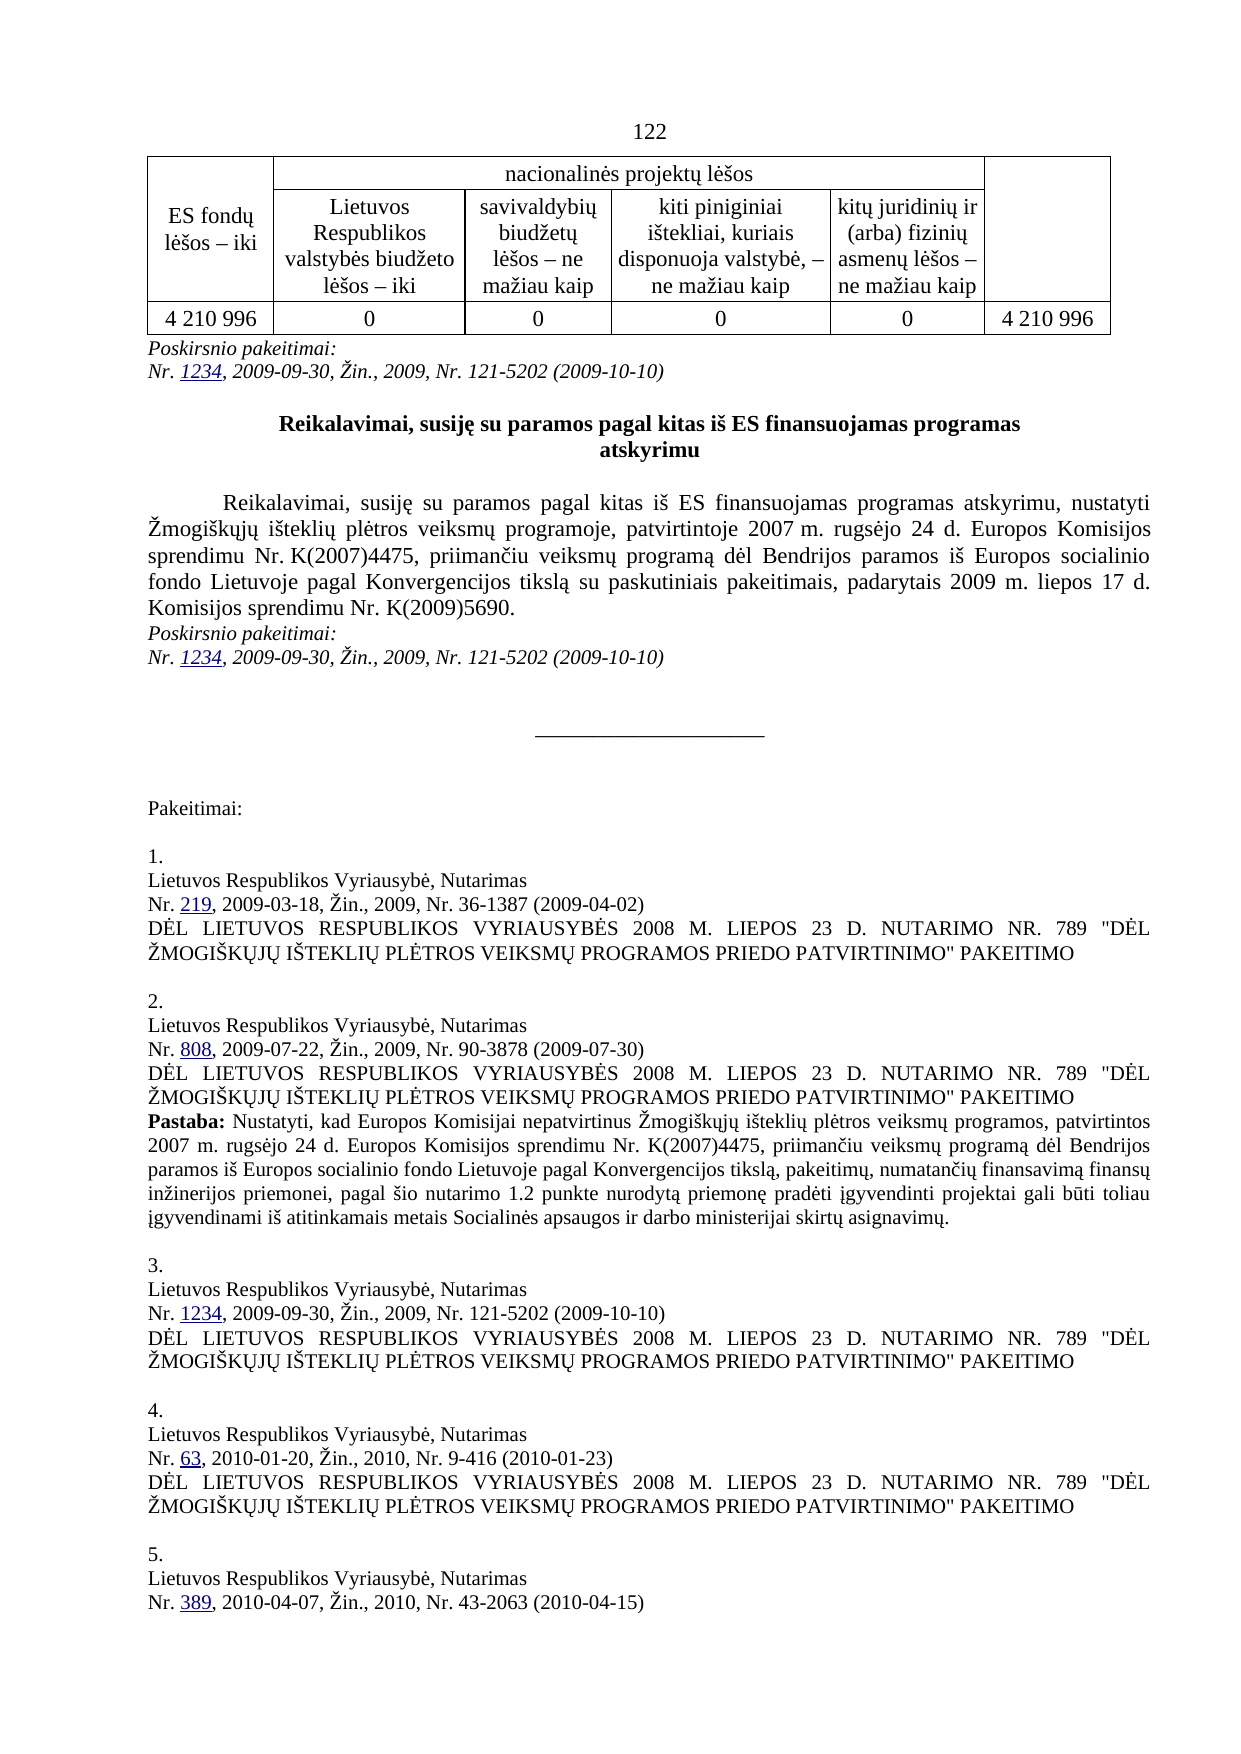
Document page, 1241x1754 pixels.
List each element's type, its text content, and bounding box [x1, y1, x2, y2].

table_cell ES fondų lėšos – iki [148, 157, 273, 301]
text Reikalavimai, susiję su paramos pagal kitas iš ES finansuojamas programas atskyrimu, nustatyti Žmogiškųjų išteklių plėtros veiksmų programoje, patvirtintoje 2007 m. rugsėjo 24 d. Europos Komisijos sprendimu Nr. K(2007)4475, priimančiu veiksmų programą dėl Bendrijos paramos iš Europos socialinio fondo Lietuvoje pagal Konvergencijos tikslą su paskutiniais pakeitimais, padarytais 2009 m. liepos 17 d. Komisijos sprendimu Nr. K(2009)5690. [148, 489, 1152, 621]
text Poskirsnio pakeitimai: [148, 621, 1152, 645]
table_cell 4 210 996 [985, 302, 1110, 334]
text 2. [148, 988, 1152, 1013]
text 5. [148, 1542, 1152, 1566]
text Nr. 808, 2009-07-22, Žin., 2009, Nr. 90-3878 (2009-07-30) [148, 1037, 1152, 1061]
text Poskirsnio pakeitimai: [148, 335, 1152, 359]
text Lietuvos Respublikos Vyriausybė, Nutarimas [148, 1566, 1152, 1590]
table_cell Lietuvos Respublikos valstybės biudžeto lėšos – iki [274, 190, 464, 301]
text 4. [148, 1398, 1152, 1422]
text Nr. 219, 2009-03-18, Žin., 2009, Nr. 36-1387 (2009-04-02) [148, 892, 1152, 916]
text Lietuvos Respublikos Vyriausybė, Nutarimas [148, 1277, 1152, 1301]
text Nr. 1234, 2009-09-30, Žin., 2009, Nr. 121-5202 (2009-10-10) [148, 1301, 1152, 1325]
table_cell 0 [831, 302, 984, 334]
text Nr. 63, 2010-01-20, Žin., 2010, Nr. 9-416 (2010-01-23) [148, 1446, 1152, 1470]
table_cell kiti piniginiai ištekliai, kuriais disponuoja valstybė, – ne mažiau kaip [612, 190, 830, 301]
table_cell 0 [466, 302, 611, 334]
table_cell savivaldybių biudžetų lėšos – ne mažiau kaip [466, 190, 611, 301]
table_cell 0 [612, 302, 830, 334]
text DĖL LIETUVOS RESPUBLIKOS VYRIAUSYBĖS 2008 M. LIEPOS 23 D. NUTARIMO NR. 789 "DĖL ŽMOGIŠKŲJŲ IŠTEKLIŲ PLĖTROS VEIKSMŲ PROGRAMOS PRIEDO PATVIRTINIMO" PAKEITIMO [148, 1470, 1152, 1518]
text 1. [148, 844, 1152, 868]
table_cell 0 [274, 302, 464, 334]
text DĖL LIETUVOS RESPUBLIKOS VYRIAUSYBĖS 2008 M. LIEPOS 23 D. NUTARIMO NR. 789 "DĖL ŽMOGIŠKŲJŲ IŠTEKLIŲ PLĖTROS VEIKSMŲ PROGRAMOS PRIEDO PATVIRTINIMO" PAKEITIMO [148, 1325, 1152, 1373]
text Nr. 1234, 2009-09-30, Žin., 2009, Nr. 121-5202 (2009-10-10) [148, 359, 1152, 383]
table_header [985, 157, 1110, 301]
text DĖL LIETUVOS RESPUBLIKOS VYRIAUSYBĖS 2008 M. LIEPOS 23 D. NUTARIMO NR. 789 "DĖL ŽMOGIŠKŲJŲ IŠTEKLIŲ PLĖTROS VEIKSMŲ PROGRAMOS PRIEDO PATVIRTINIMO" PAKEITIMO [148, 1061, 1152, 1109]
text Nr. 1234, 2009-09-30, Žin., 2009, Nr. 121-5202 (2009-10-10) [148, 645, 1152, 669]
text Lietuvos Respublikos Vyriausybė, Nutarimas [148, 1013, 1152, 1037]
table_cell nacionalinės projektų lėšos [274, 157, 984, 189]
table_cell kitų juridinių ir (arba) fizinių asmenų lėšos – ne mažiau kaip [831, 190, 984, 301]
text Nr. 389, 2010-04-07, Žin., 2010, Nr. 43-2063 (2010-04-15) [148, 1590, 1152, 1614]
text Pakeitimai: [148, 796, 1152, 820]
text 3. [148, 1253, 1152, 1277]
text Reikalavimai, susiję su paramos pagal kitas iš ES finansuojamas programas atskyrimu [148, 410, 1152, 463]
text Lietuvos Respublikos Vyriausybė, Nutarimas [148, 868, 1152, 892]
text Lietuvos Respublikos Vyriausybė, Nutarimas [148, 1422, 1152, 1446]
text –––––––––––––––––––– [148, 722, 1152, 748]
table_cell 4 210 996 [148, 302, 273, 334]
text Pastaba: Nustatyti, kad Europos Komisijai nepatvirtinus Žmogiškųjų išteklių plėtros veiksmų programos, patvirtintos 2007 m. rugsėjo 24 d. Europos Komisijos sprendimu Nr. K(2007)4475, priimančiu veiksmų programą dėl Bendrijos paramos iš Europos socialinio fondo Lietuvoje pagal Konvergencijos tikslą, pakeitimų, numatančių finansavimą finansų inžinerijos priemonei, pagal šio nutarimo 1.2 punkte nurodytą priemonę pradėti įgyvendinti projektai gali būti toliau įgyvendinami iš atitinkamais metais Socialinės apsaugos ir darbo ministerijai skirtų asignavimų. [148, 1109, 1152, 1229]
text DĖL LIETUVOS RESPUBLIKOS VYRIAUSYBĖS 2008 M. LIEPOS 23 D. NUTARIMO NR. 789 "DĖL ŽMOGIŠKŲJŲ IŠTEKLIŲ PLĖTROS VEIKSMŲ PROGRAMOS PRIEDO PATVIRTINIMO" PAKEITIMO [148, 916, 1152, 964]
